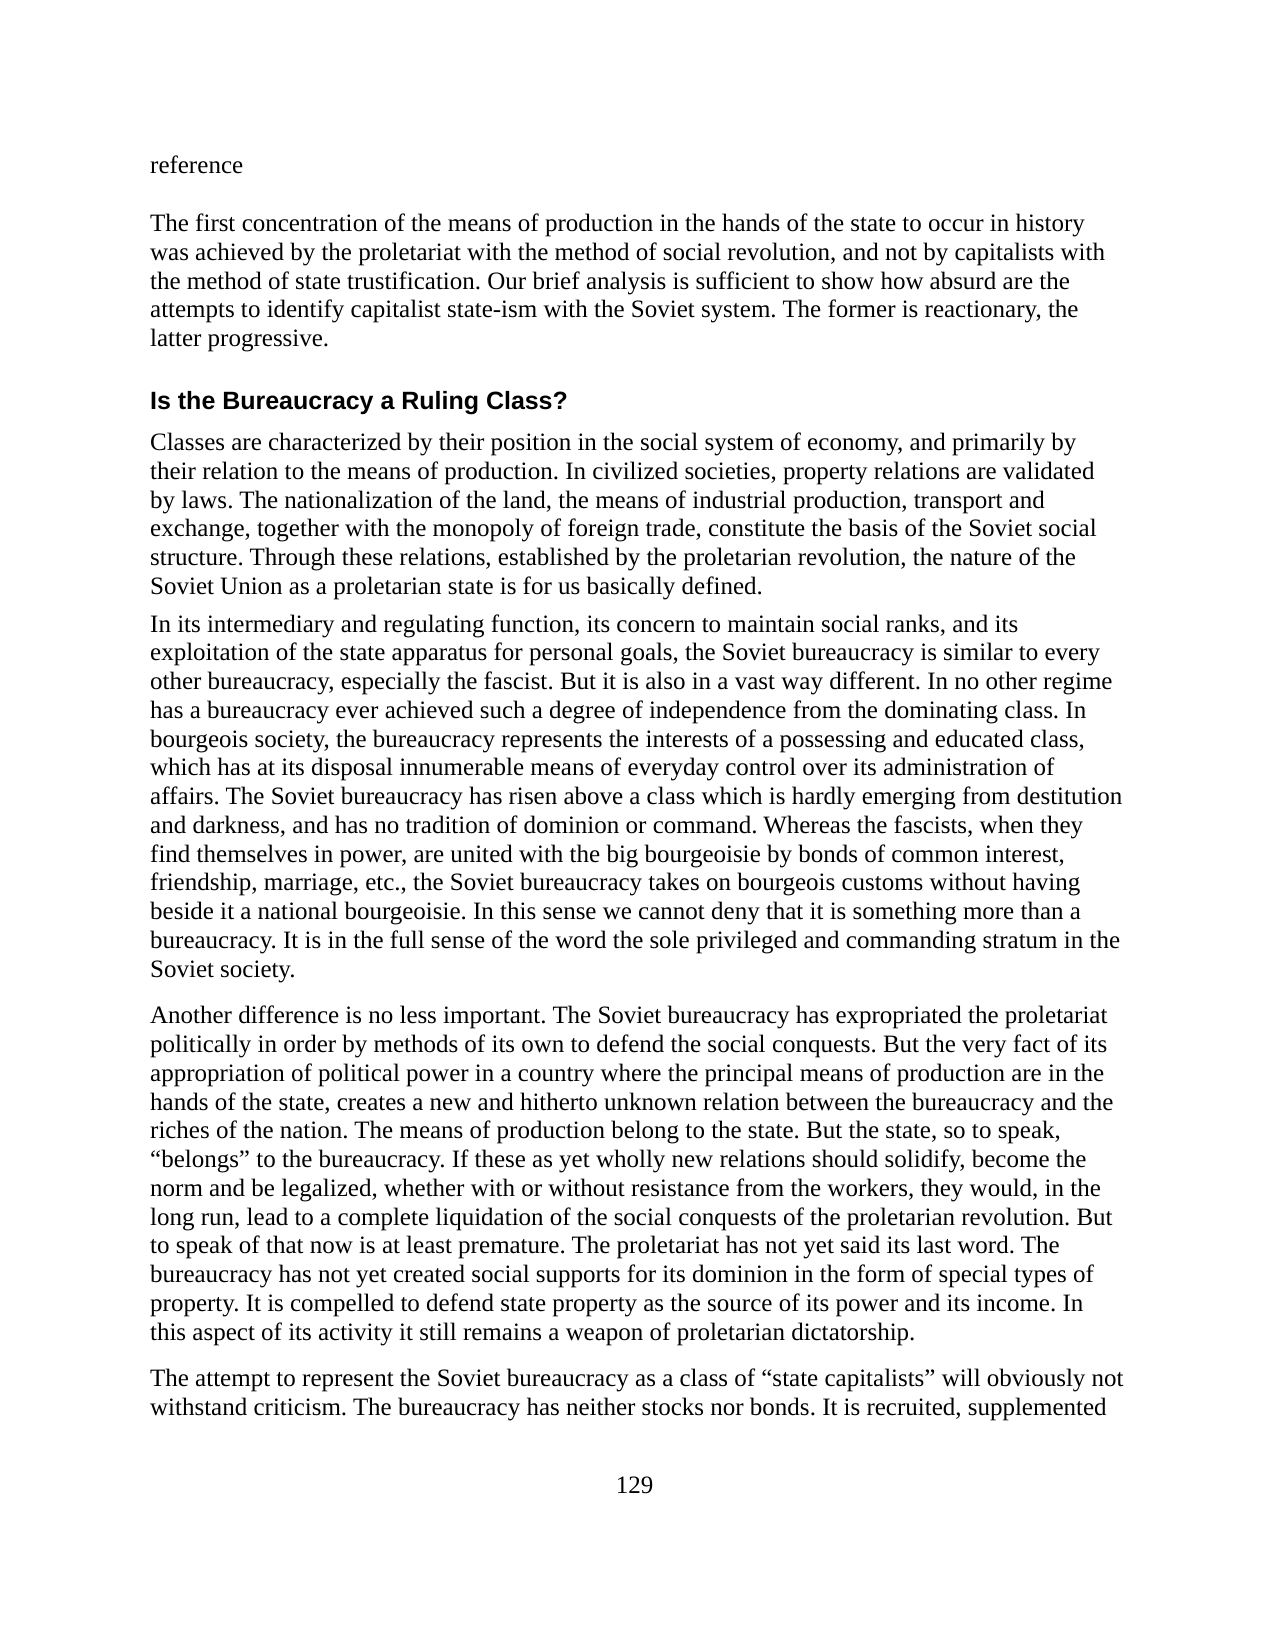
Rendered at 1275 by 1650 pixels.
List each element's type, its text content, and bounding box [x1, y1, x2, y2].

text Another difference is no less important. The Soviet bureaucracy has expropriated the proletariat politically in order by methods of its own to defend the social conquests. But the very fact of its appropriation of political power in a country where the principal means of production are in the hands of the state, creates a new and hitherto unknown relation between the bureaucracy and the riches of the nation. The means of production belong to the state. But the state, so to speak, “belongs” to the bureaucracy. If these as yet wholly new relations should solidify, become the norm and be legalized, whether with or without resistance from the workers, they would, in the long run, lead to a complete liquidation of the social conquests of the proletarian revolution. But to speak of that now is at least premature. The proletariat has not yet said its last word. The bureaucracy has not yet created social supports for its dominion in the form of special types of property. It is compelled to defend state property as the source of its power and its income. In this aspect of its activity it still remains a weapon of proletarian dictatorship. [150, 1000, 1125, 1345]
text In its intermediary and regulating function, its concern to maintain social ranks, and its exploitation of the state apparatus for personal goals, the Soviet bureaucracy is similar to every other bureaucracy, especially the fascist. But it is also in a vast way different. In no other regime has a bureaucracy ever achieved such a degree of independence from the dominating class. In bourgeois society, the bureaucracy represents the interests of a possessing and educated class, which has at its disposal innumerable means of everyday control over its administration of affairs. The Soviet bureaucracy has risen above a class which is hardly emerging from destitution and darkness, and has no tradition of dominion or command. Whereas the fascists, when they find themselves in power, are united with the big bourgeoisie by bonds of common interest, friendship, marriage, etc., the Soviet bureaucracy takes on bourgeois customs without having beside it a national bourgeoisie. In this sense we cannot deny that it is something more than a bureaucracy. It is in the full sense of the word the sole privileged and commanding stratum in the Soviet society. [150, 609, 1125, 982]
subtitle Is the Bureaucracy a Ruling Class? [150, 386, 1125, 415]
text Classes are characterized by their position in the social system of economy, and primarily by their relation to the means of production. In civilized societies, property relations are validated by laws. The nationalization of the land, the means of industrial production, transport and exchange, together with the monopoly of foreign trade, constitute the basis of the Soviet social structure. Through these relations, established by the proletarian revolution, the nature of the Soviet Union as a proletarian state is for us basically defined. [150, 427, 1125, 600]
text The attempt to represent the Soviet bureaucracy as a class of “state capitalists” will obviously not withstand criticism. The bureaucracy has neither stocks nor bonds. It is recruited, supplemented [150, 1363, 1125, 1421]
text The first concentration of the means of production in the hands of the state to occur in history was achieved by the proletariat with the method of social revolution, and not by capitalists with the method of state trustification. Our brief analysis is sufficient to show how absurd are the attempts to identify capitalist state-ism with the Soviet system. The former is reactionary, the latter progressive. [150, 208, 1125, 352]
